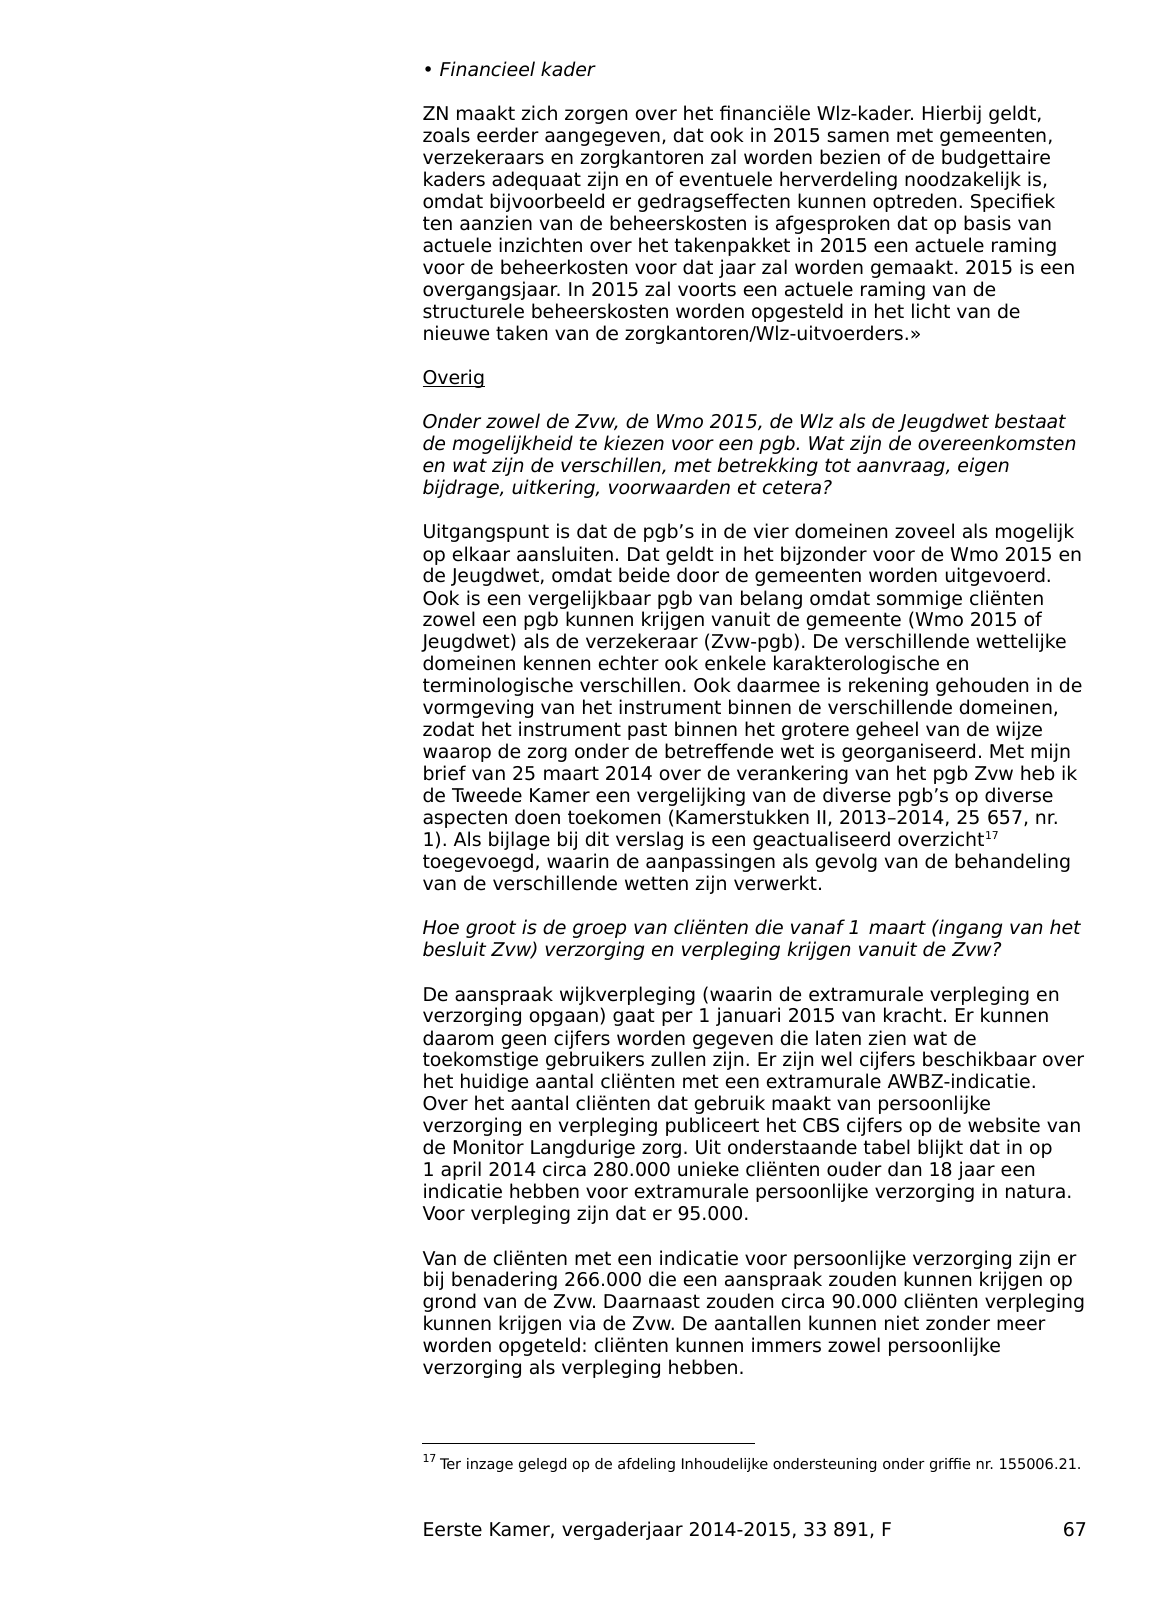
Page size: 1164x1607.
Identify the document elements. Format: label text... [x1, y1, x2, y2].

subtitle • Financieel kader [422, 59, 1087, 81]
text Van de cliënten met een indicatie voor persoonlijke verzorging zijn er bij benadering 266.000 die een aanspraak zouden kunnen krijgen op grond van de Zvw. Daarnaast zouden circa 90.000 cliënten verpleging kunnen krijgen via de Zvw. De aantallen kunnen niet zonder meer worden opgeteld: cliënten kunnen immers zowel persoonlijke verzorging als verpleging hebben. [422, 1247, 1087, 1379]
text Uitgangspunt is dat de pgb’s in de vier domeinen zoveel als mogelijk op elkaar aansluiten. Dat geldt in het bijzonder voor de Wmo 2015 en de Jeugdwet, omdat beide door de gemeenten worden uitgevoerd. Ook is een vergelijkbaar pgb van belang omdat sommige cliënten zowel een pgb kunnen krijgen vanuit de gemeente (Wmo 2015 of Jeugdwet) als de verzekeraar (Zvw-pgb). De verschillende wettelijke domeinen kennen echter ook enkele karakterologische en terminologische verschillen. Ook daarmee is rekening gehouden in de vormgeving van het instrument binnen de verschillende domeinen, zodat het instrument past binnen het grotere geheel van de wijze waarop de zorg onder de betreffende wet is georganiseerd. Met mijn brief van 25 maart 2014 over de verankering van het pgb Zvw heb ik de Tweede Kamer een vergelijking van de diverse pgb’s op diverse aspecten doen toekomen (Kamerstukken II, 2013–2014, 25 657, nr. 1). Als bijlage bij dit verslag is een geactualiseerd overzicht toegevoegd, waarin de aanpassingen als gevolg van de behandeling van de verschillende wetten zijn verwerkt. [422, 521, 1087, 895]
text Hoe groot is de groep van cliënten die vanaf 1 maart (ingang van het besluit Zvw) verzorging en verpleging krijgen vanuit de Zvw? [422, 917, 1087, 961]
text De aanspraak wijkverpleging (waarin de extramurale verpleging en verzorging opgaan) gaat per 1 januari 2015 van kracht. Er kunnen daarom geen cijfers worden gegeven die laten zien wat de toekomstige gebruikers zullen zijn. Er zijn wel cijfers beschikbaar over het huidige aantal cliënten met een extramurale AWBZ-indicatie. Over het aantal cliënten dat gebruik maakt van persoonlijke verzorging en verpleging publiceert het CBS cijfers op de website van de Monitor Langdurige zorg. Uit onderstaande tabel blijkt dat in op 1 april 2014 circa 280.000 unieke cliënten ouder dan 18 jaar een indicatie hebben voor extramurale persoonlijke verzorging in natura. Voor verpleging zijn dat er 95.000. [422, 983, 1087, 1225]
text ZN maakt zich zorgen over het financiële Wlz-kader. Hierbij geldt, zoals eerder aangegeven, dat ook in 2015 samen met gemeenten, verzekeraars en zorgkantoren zal worden bezien of de budgettaire kaders adequaat zijn en of eventuele herverdeling noodzakelijk is, omdat bijvoorbeeld er gedragseffecten kunnen optreden. Specifiek ten aanzien van de beheerskosten is afgesproken dat op basis van actuele inzichten over het takenpakket in 2015 een actuele raming voor de beheerkosten voor dat jaar zal worden gemaakt. 2015 is een overgangsjaar. In 2015 zal voorts een actuele raming van de structurele beheerskosten worden opgesteld in het licht van de nieuwe taken van de zorgkantoren/Wlz-uitvoerders.» [422, 103, 1087, 345]
subtitle Overig [422, 367, 1087, 389]
text Onder zowel de Zvw, de Wmo 2015, de Wlz als de Jeugdwet bestaat de mogelijkheid te kiezen voor een pgb. Wat zijn de overeenkomsten en wat zijn de verschillen, met betrekking tot aanvraag, eigen bijdrage, uitkering, voorwaarden et cetera? [422, 411, 1087, 499]
text Ter inzage gelegd op de afdeling Inhoudelijke ondersteuning onder griffie nr. 155006.21. [422, 1452, 1087, 1474]
